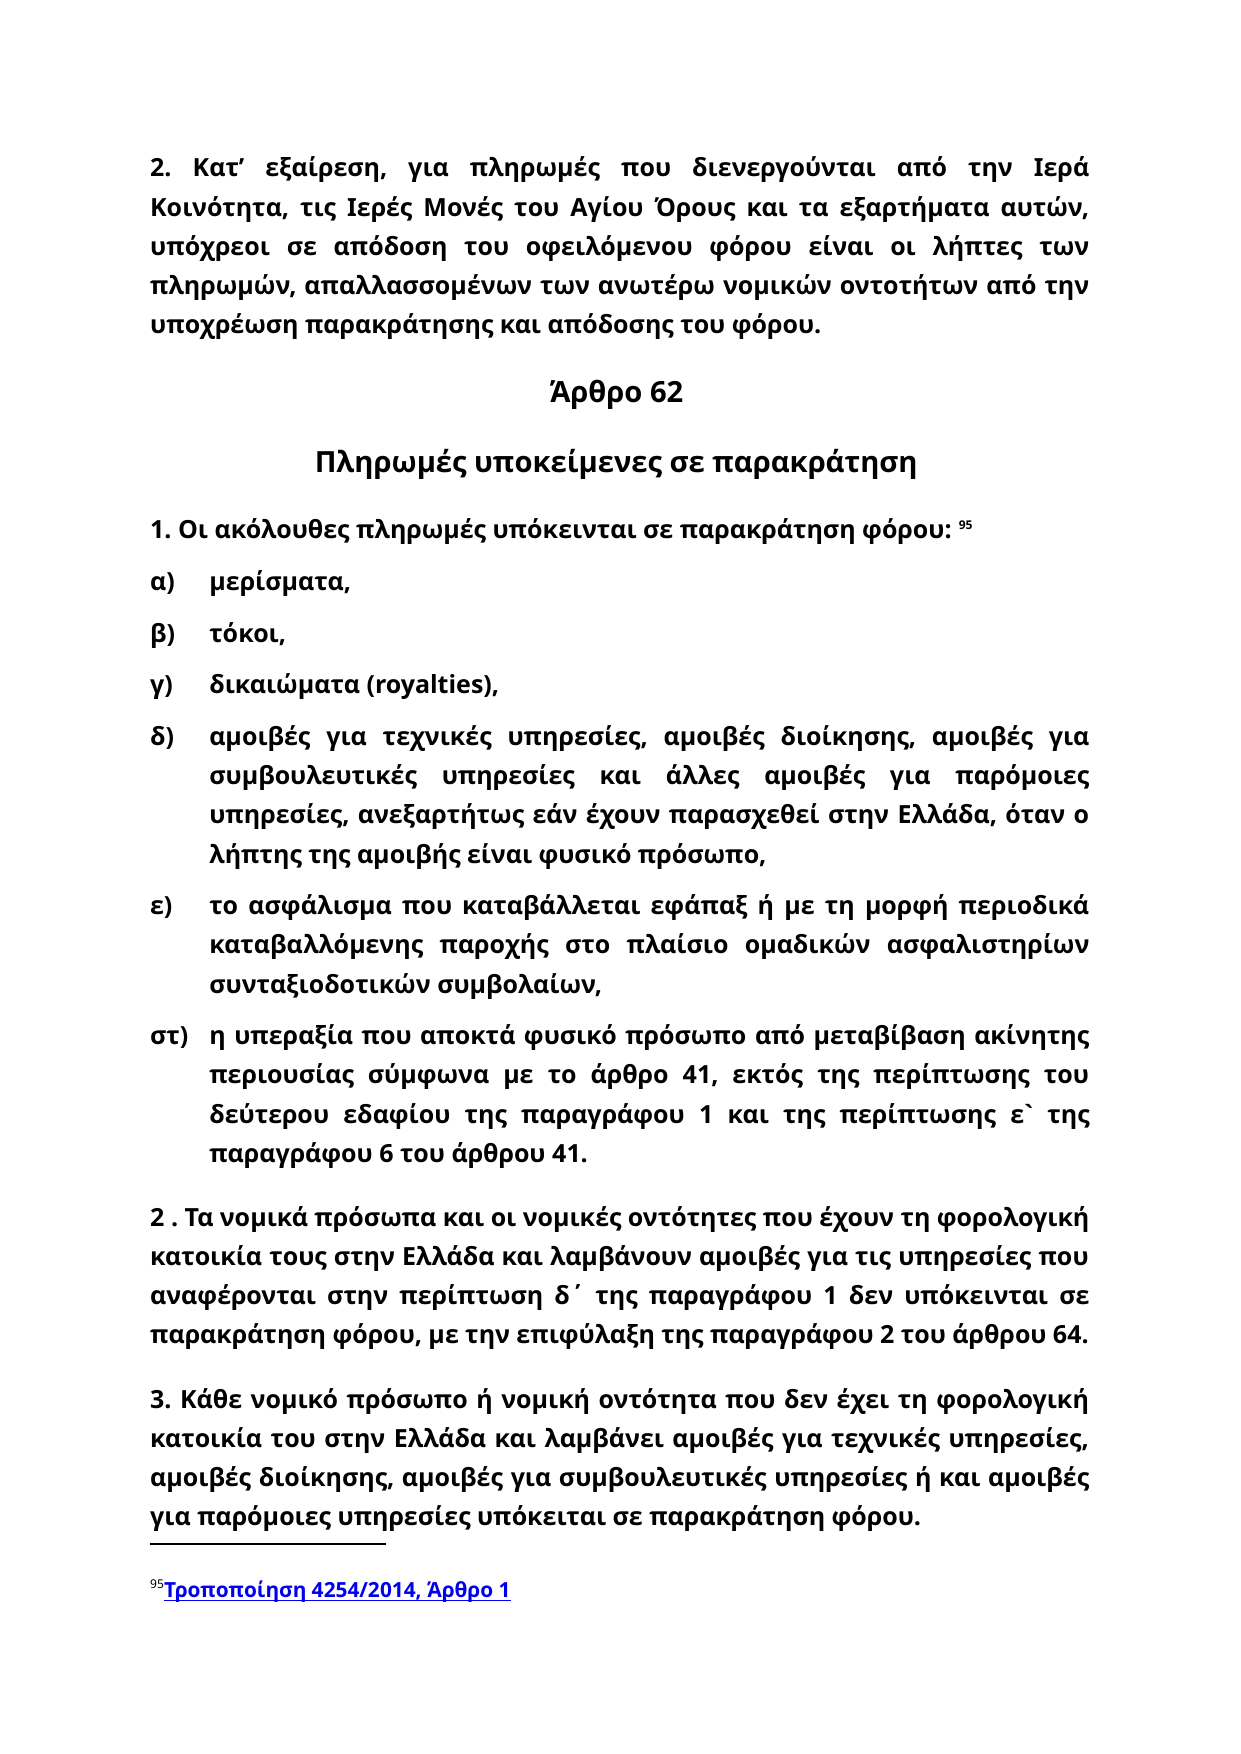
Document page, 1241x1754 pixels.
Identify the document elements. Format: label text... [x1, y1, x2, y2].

text 2 . Τα νομικά πρόσωπα και οι νομικές οντότητες που έχουν τη φορολογική κατοικία τους στην Ελλάδα και λαμβάνουν αμοιβές για τις υπηρεσίες που αναφέρονται στην περίπτωση δ΄ της παραγράφου 1 δεν υπόκεινται σε παρακράτηση φόρου, με την επιφύλαξη της παραγράφου 2 του άρθρου 64. [150, 1199, 1090, 1351]
text 3. Κάθε νομικό πρόσωπο ή νομική οντότητα που δεν έχει τη φορολογική κατοικία του στην Ελλάδα και λαμβάνει αμοιβές για τεχνικές υπηρεσίες, αμοιβές διοίκησης, αμοιβές για συμβουλευτικές υπηρεσίες ή και αμοιβές για παρόμοιες υπηρεσίες υπόκειται σε παρακράτηση φόρου. [150, 1381, 1090, 1533]
list β) τόκοι, [150, 615, 1090, 649]
subtitle Πληρωμές υποκείμενες σε παρακράτηση [150, 441, 1090, 481]
text Τροποποίηση 4254/2014, Άρθρο 1 [150, 1576, 1090, 1604]
list γ) δικαιώματα (royalties), [150, 667, 1090, 701]
text 2. Κατ’ εξαίρεση, για πληρωμές που διενεργούνται από την Ιερά Κοινότητα, τις Ιερές Μονές του Αγίου Όρους και τα εξαρτήματα αυτών, υπόχρεοι σε απόδοση του οφειλόμενου φόρου είναι οι λήπτες των πληρωμών, απαλλασσομένων των ανωτέρω νομικών οντοτήτων από την υποχρέωση παρακράτησης και απόδοσης του φόρου. [150, 150, 1090, 341]
list δ) αμοιβές για τεχνικές υπηρεσίες, αμοιβές διοίκησης, αμοιβές για συμβουλευτικές υπηρεσίες και άλλες αμοιβές για παρόμοιες υπηρεσίες, ανεξαρτήτως εάν έχουν παρασχεθεί στην Ελλάδα, όταν ο λήπτης της αμοιβής είναι φυσικό πρόσωπο, [150, 719, 1090, 870]
list ε) το ασφάλισμα που καταβάλλεται εφάπαξ ή με τη μορφή περιοδικά καταβαλλόμενης παροχής στο πλαίσιο ομαδικών ασφαλιστηρίων συνταξιοδοτικών συμβολαίων, [150, 888, 1090, 1000]
text 1. Οι ακόλουθες πληρωμές υπόκεινται σε παρακράτηση φόρου: [150, 512, 1090, 546]
list α) μερίσματα, [150, 564, 1090, 598]
subtitle Άρθρο 62 [150, 371, 1090, 411]
list στ) η υπεραξία που αποκτά φυσικό πρόσωπο από μεταβίβαση ακίνητης περιουσίας σύμφωνα με το άρθρο 41, εκτός της περίπτωσης του δεύτερου εδαφίου της παραγράφου 1 και της περίπτωσης ε` της παραγράφου 6 του άρθρου 41. [150, 1018, 1090, 1169]
